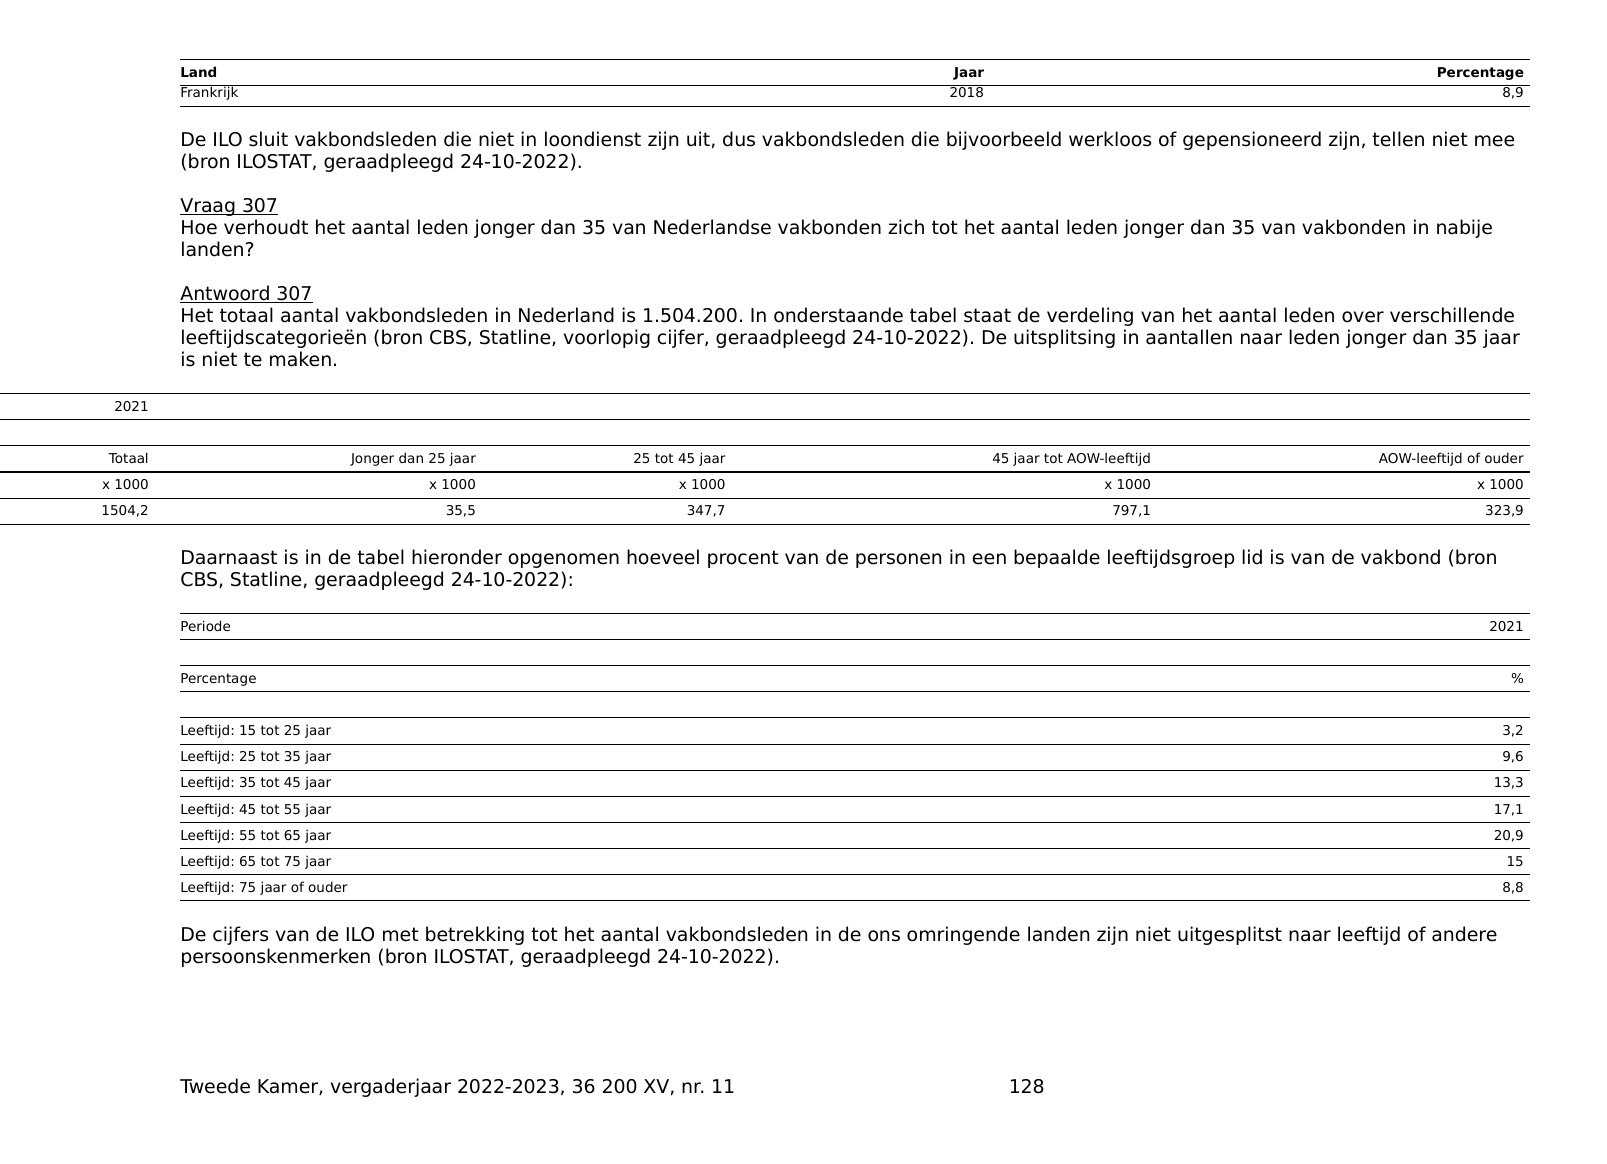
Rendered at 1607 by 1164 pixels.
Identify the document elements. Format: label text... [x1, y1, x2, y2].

table_cell 8,9 [990, 86, 1529, 106]
table_cell AOW-leeftijd of ouder [1157, 446, 1529, 471]
table_cell x 1000 [1157, 473, 1529, 497]
table_cell Leeftijd: 55 tot 65 jaar [180, 823, 1151, 848]
table_cell 323,9 [1157, 499, 1529, 524]
table_cell 347,7 [481, 499, 731, 524]
table_cell [481, 420, 731, 445]
table_header Percentage [990, 60, 1529, 85]
table_cell Leeftijd: 45 tot 55 jaar [180, 797, 1151, 822]
table_header [155, 394, 481, 419]
table_cell [731, 420, 1157, 445]
table_cell 8,8 [1151, 875, 1529, 900]
table_header [731, 394, 1157, 419]
table_cell 1504,2 [0, 499, 154, 524]
table_cell x 1000 [0, 473, 154, 497]
table_cell x 1000 [481, 473, 731, 497]
table_cell [1151, 640, 1529, 665]
table_cell 20,9 [1151, 823, 1529, 848]
table_cell 13,3 [1151, 771, 1529, 796]
table_cell 9,6 [1151, 745, 1529, 769]
table_header Land [180, 60, 720, 85]
table_header 2021 [0, 394, 154, 419]
text Hoe verhoudt het aantal leden jonger dan 35 van Nederlandse vakbonden zich tot het aantal leden jonger dan 35 van vakbonden in nabije landen? [180, 217, 1529, 261]
text Daarnaast is in de tabel hieronder opgenomen hoeveel procent van de personen in een bepaalde leeftijdsgroep lid is van de vakbond (bron CBS, Statline, geraadpleegd 24-10-2022): [180, 547, 1529, 591]
table_cell Leeftijd: 15 tot 25 jaar [180, 718, 1151, 743]
table_cell x 1000 [155, 473, 481, 497]
table_cell 15 [1151, 849, 1529, 874]
table_cell Leeftijd: 25 tot 35 jaar [180, 745, 1151, 769]
table_cell Leeftijd: 35 tot 45 jaar [180, 771, 1151, 796]
table_cell [1151, 692, 1529, 717]
table_header Periode [180, 614, 1151, 639]
table_header Jaar [720, 60, 990, 85]
table_cell 45 jaar tot AOW-leeftijd [731, 446, 1157, 471]
table_header [1157, 394, 1529, 419]
table_cell 3,2 [1151, 718, 1529, 743]
table_cell Frankrijk [180, 86, 720, 106]
table_cell [180, 640, 1151, 665]
table_header 2021 [1151, 614, 1529, 639]
table_cell 25 tot 45 jaar [481, 446, 731, 471]
table_cell [155, 420, 481, 445]
text Het totaal aantal vakbondsleden in Nederland is 1.504.200. In onderstaande tabel staat de verdeling van het aantal leden over verschillende leeftijdscategorieën (bron CBS, Statline, voorlopig cijfer, geraadpleegd 24-10-2022). De uitsplitsing in aantallen naar leden jonger dan 35 jaar is niet te maken. [180, 305, 1529, 371]
table_cell Totaal [0, 446, 154, 471]
table_cell x 1000 [731, 473, 1157, 497]
table_cell [1157, 420, 1529, 445]
table_cell [180, 692, 1151, 717]
text De ILO sluit vakbondsleden die niet in loondienst zijn uit, dus vakbondsleden die bijvoorbeeld werkloos of gepensioneerd zijn, tellen niet mee (bron ILOSTAT, geraadpleegd 24-10-2022). [180, 129, 1529, 173]
table_cell Percentage [180, 666, 1151, 691]
table_cell 17,1 [1151, 797, 1529, 822]
table_header [481, 394, 731, 419]
table_cell Leeftijd: 65 tot 75 jaar [180, 849, 1151, 874]
table_cell 35,5 [155, 499, 481, 524]
text De cijfers van de ILO met betrekking tot het aantal vakbondsleden in de ons omringende landen zijn niet uitgesplitst naar leeftijd of andere persoonskenmerken (bron ILOSTAT, geraadpleegd 24-10-2022). [180, 923, 1529, 967]
subtitle Vraag 307 [180, 195, 1529, 217]
table_cell % [1151, 666, 1529, 691]
table_cell Jonger dan 25 jaar [155, 446, 481, 471]
table_cell 797,1 [731, 499, 1157, 524]
table_cell Leeftijd: 75 jaar of ouder [180, 875, 1151, 900]
table_cell [0, 420, 154, 445]
table_cell 2018 [720, 86, 990, 106]
subtitle Antwoord 307 [180, 283, 1529, 305]
